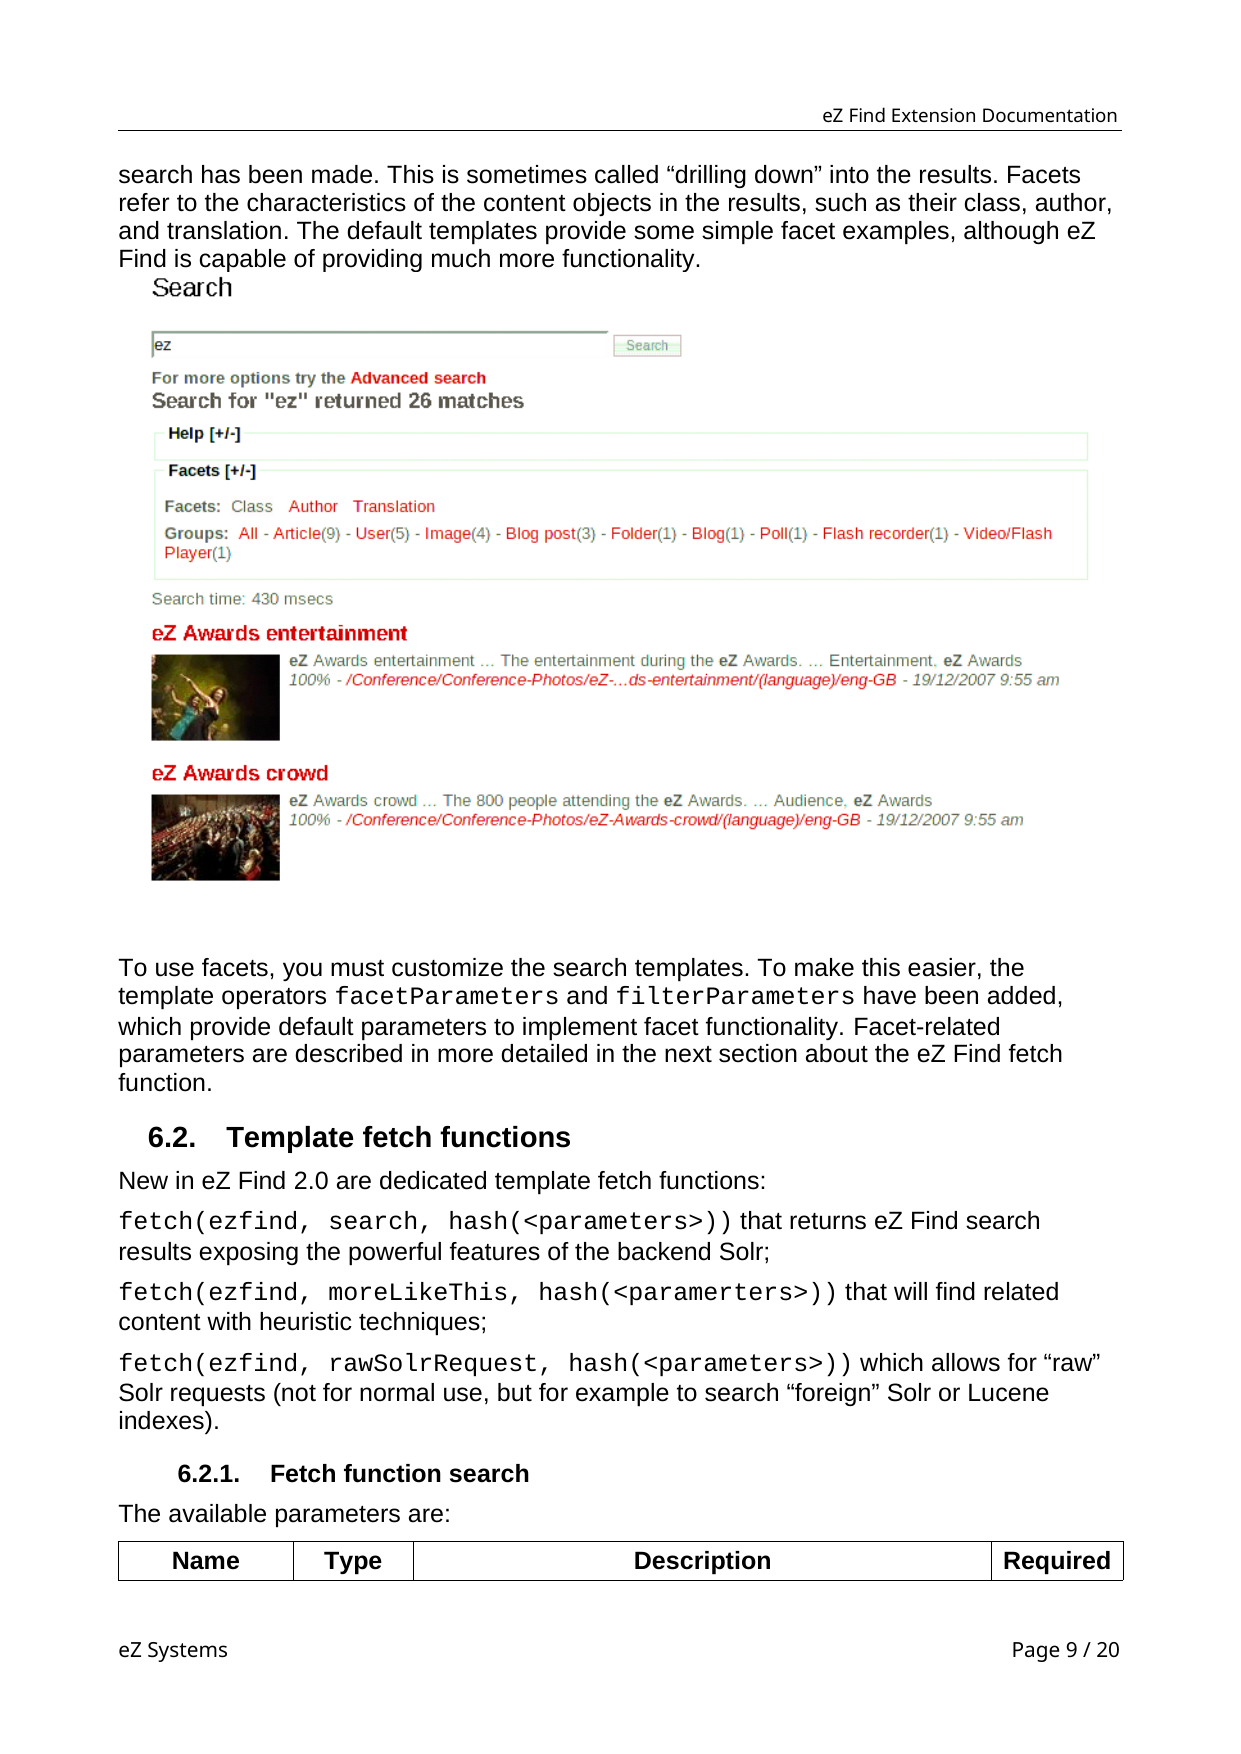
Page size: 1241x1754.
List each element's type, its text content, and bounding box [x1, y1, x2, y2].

table_header Name [119, 1542, 293, 1580]
table_header Type [294, 1542, 413, 1580]
subtitle Fetch function search [177, 1460, 1122, 1488]
text The available parameters are: [118, 1500, 1122, 1528]
picture [144, 272, 1096, 891]
text To use facets, you must customize the search templates. To make this easier, the template operators facetParameters and filterParameters have been added, which provide default parameters to implement facet functionality. Facet-related parameters are described in more detailed in the next section about the eZ Find fetch function. [118, 954, 1122, 1096]
text search has been made. This is sometimes called “drilling down” into the results. Facets refer to the characteristics of the content objects in the results, such as their class, author, and translation. The default templates provide some simple facet examples, although eZ Find is capable of providing much more functionality. [118, 160, 1122, 272]
subtitle Template fetch functions [148, 1121, 1122, 1154]
table_header Required [992, 1542, 1123, 1580]
text fetch(ezfind, moreLikeThis, hash(<paramerters>)) that will find related content with heuristic techniques; [118, 1278, 1122, 1336]
text fetch(ezfind, rawSolrRequest, hash(<parameters>)) which allows for “raw” Solr requests (not for normal use, but for example to search “foreign” Solr or Lucene indexes). [118, 1348, 1122, 1435]
text New in eZ Find 2.0 are dedicated template fetch functions: [118, 1166, 1122, 1194]
text fetch(ezfind, search, hash(<parameters>)) that returns eZ Find search results exposing the powerful features of the backend Solr; [118, 1207, 1122, 1265]
table_header Description [414, 1542, 991, 1580]
